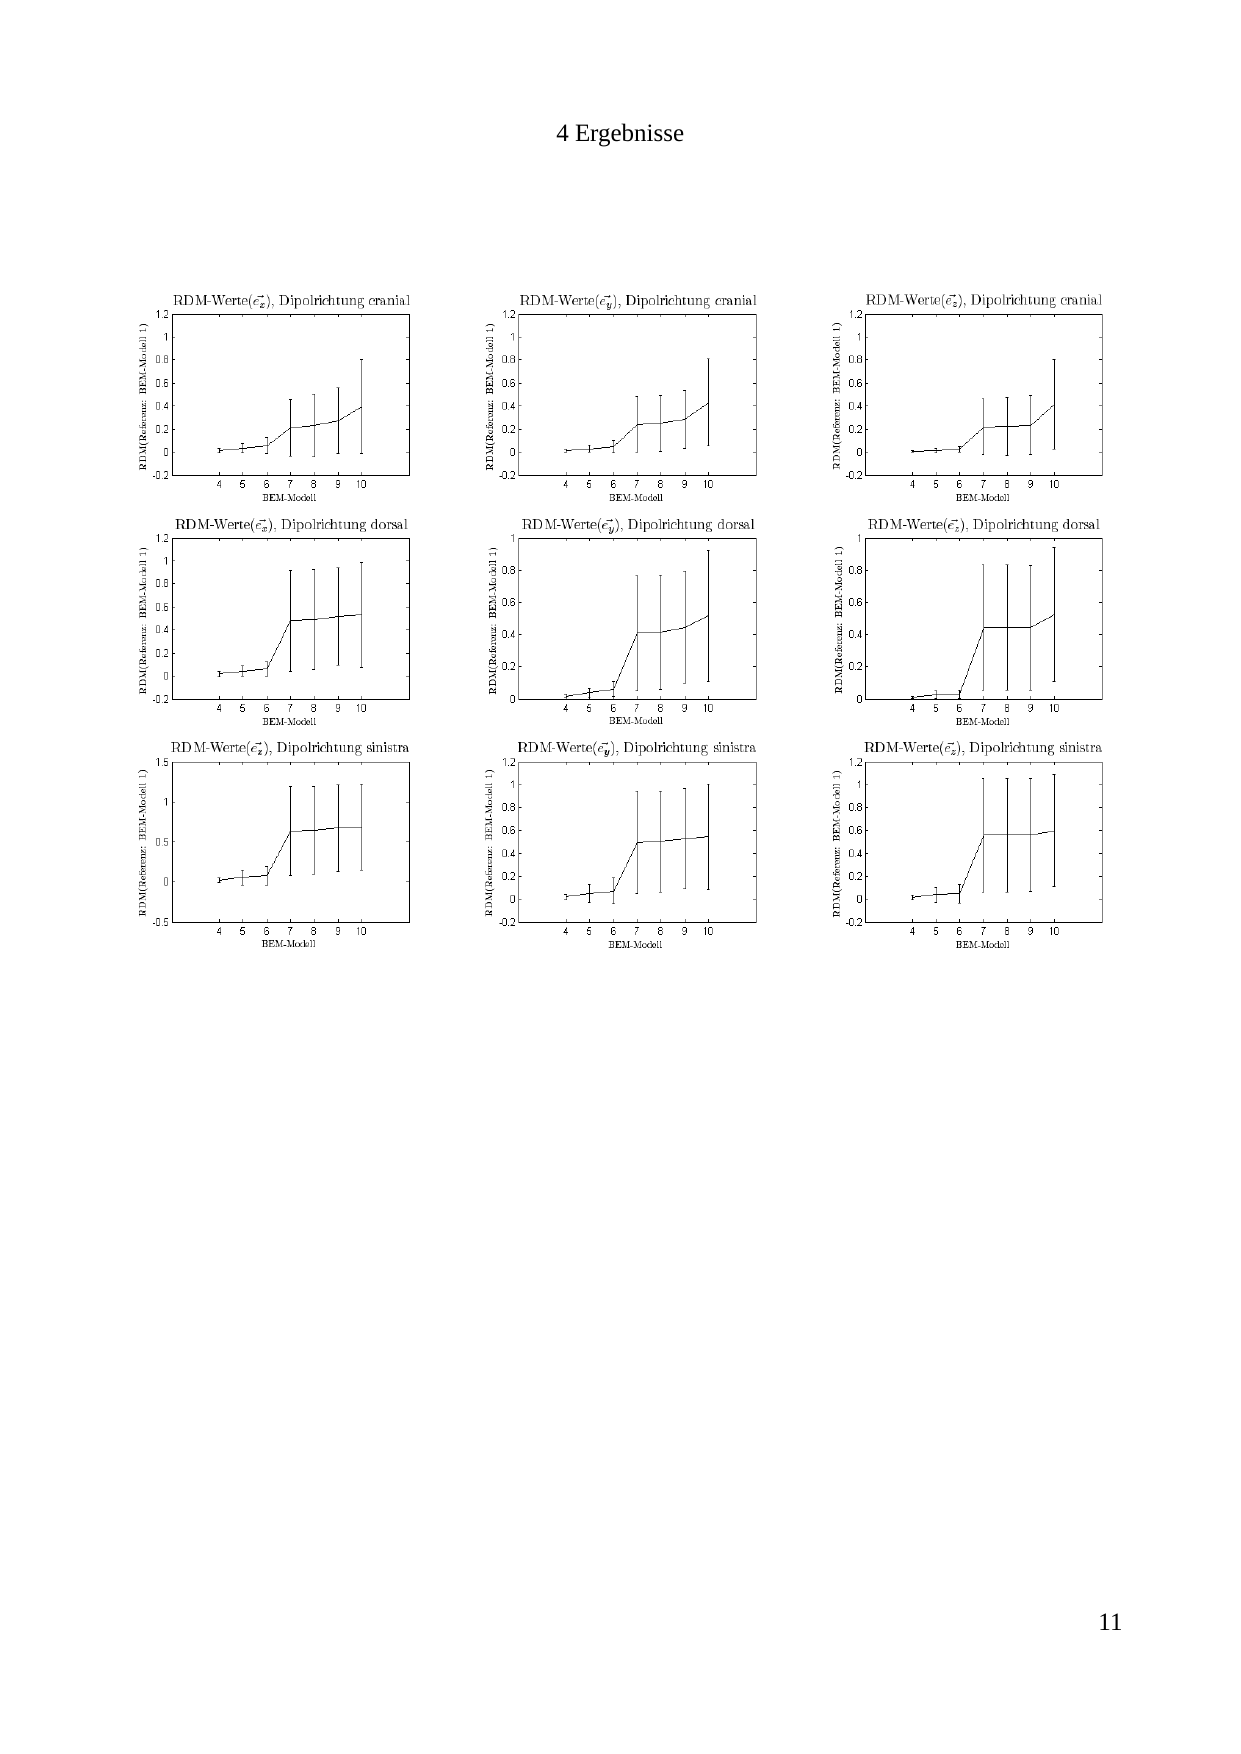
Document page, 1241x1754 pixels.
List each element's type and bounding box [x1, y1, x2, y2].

picture [118, 258, 1122, 1004]
